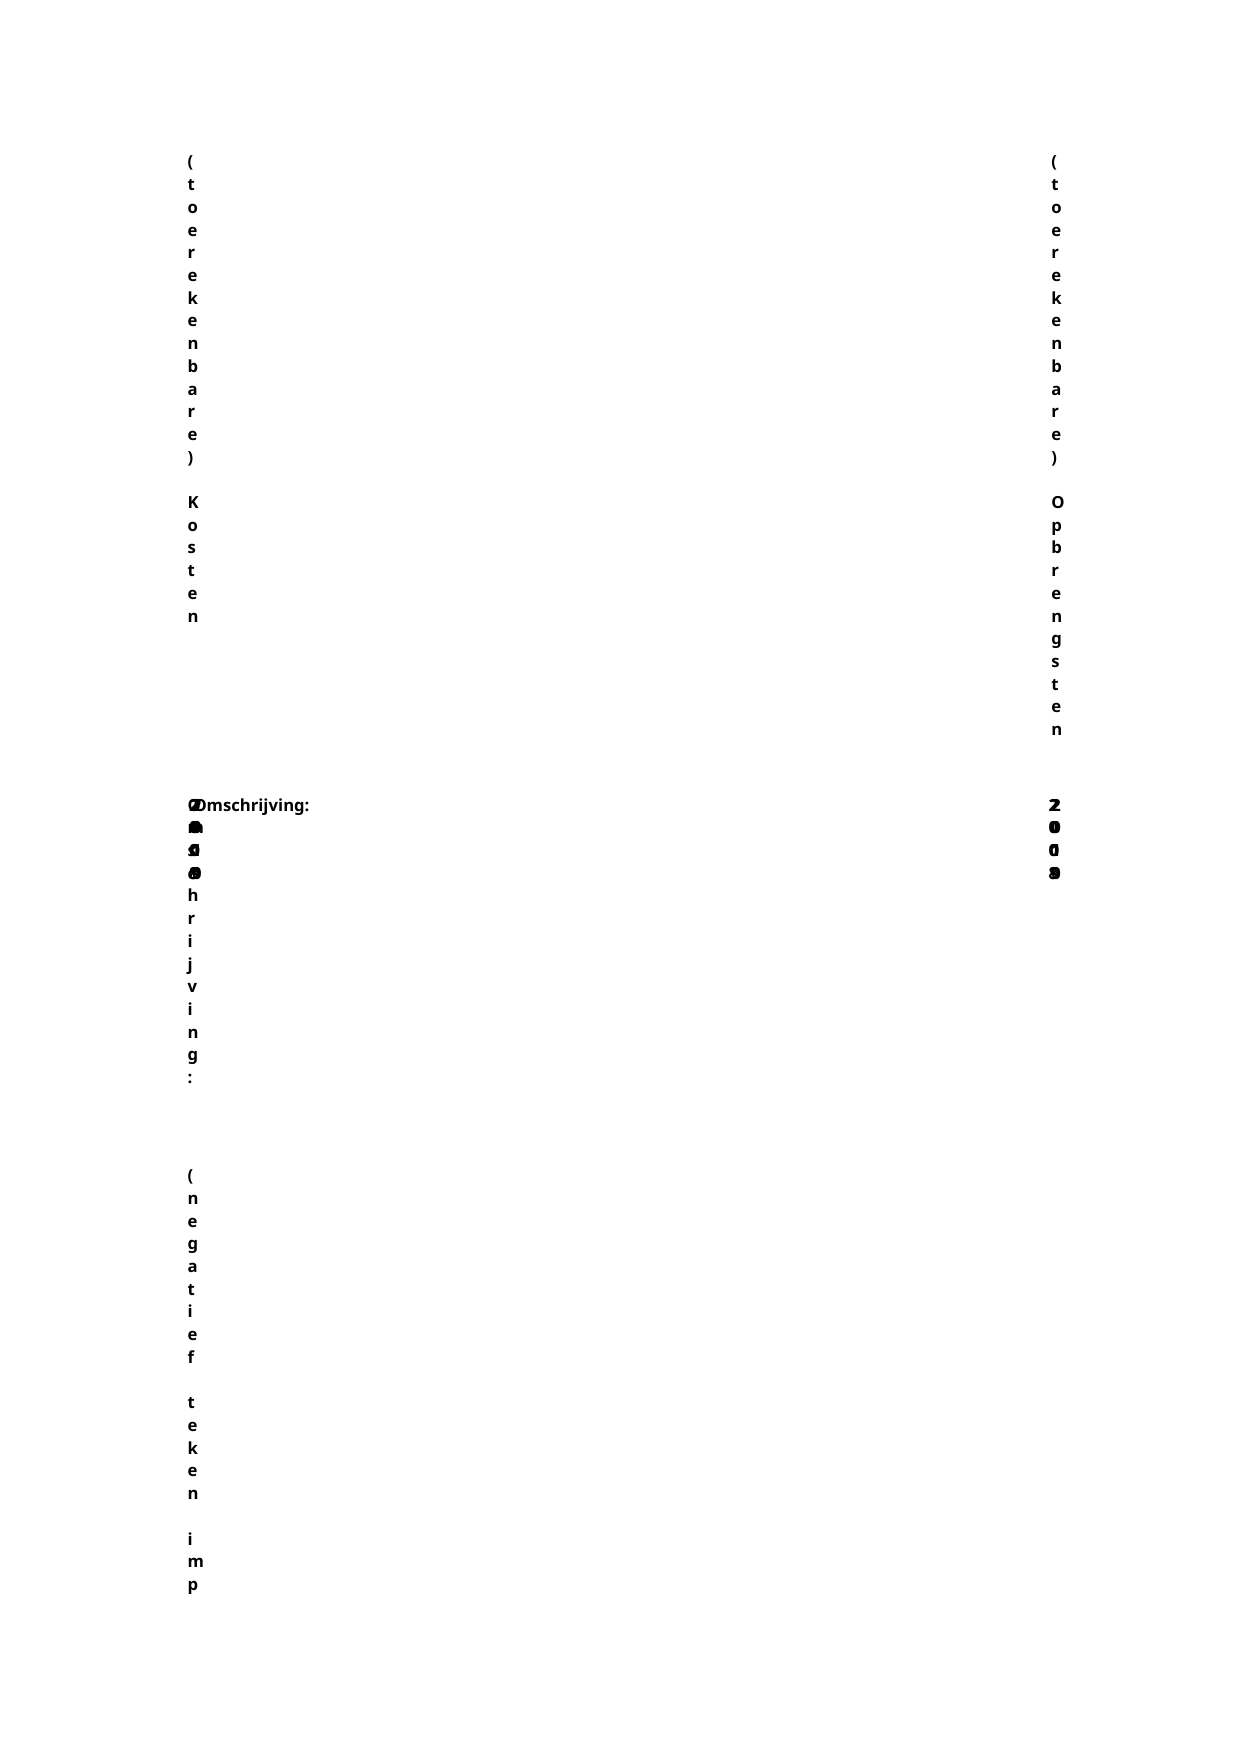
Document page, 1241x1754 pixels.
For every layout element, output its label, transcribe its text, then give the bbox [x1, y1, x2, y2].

table_cell Omschrijving: [193, 793, 1048, 1141]
table_header [193, 150, 1048, 793]
table_cell [193, 1141, 1048, 1595]
